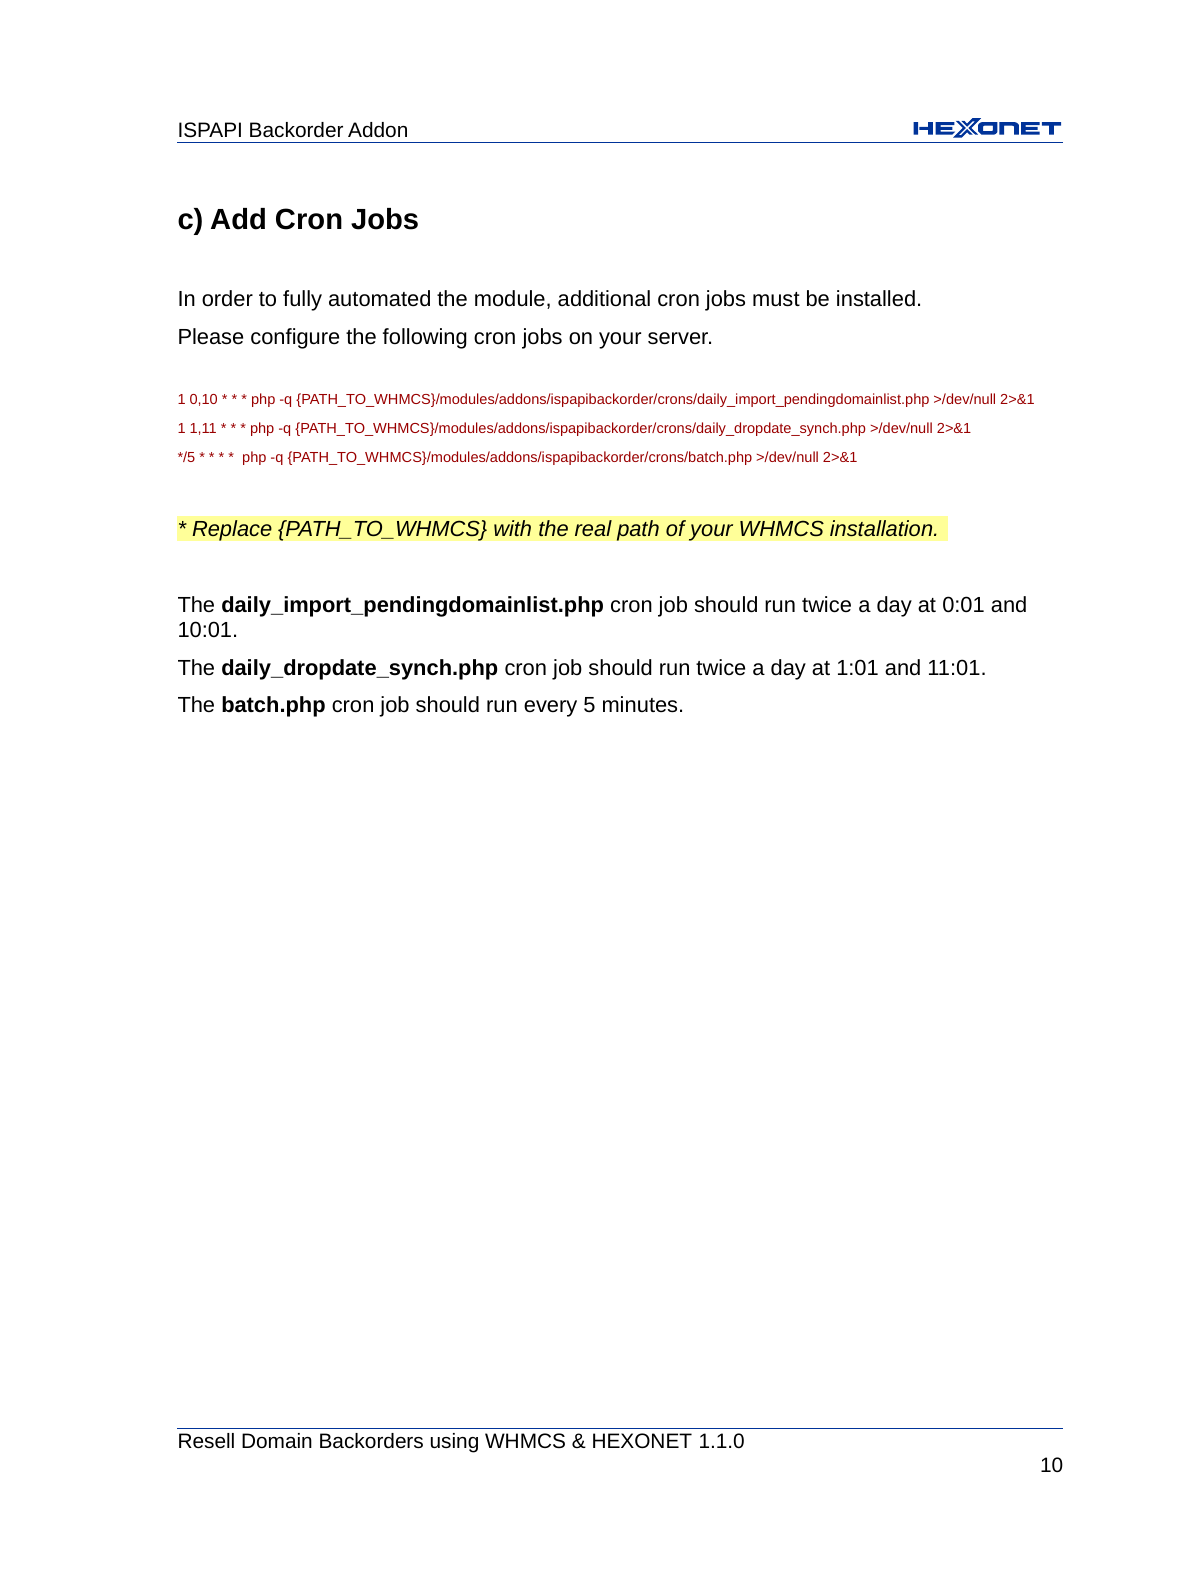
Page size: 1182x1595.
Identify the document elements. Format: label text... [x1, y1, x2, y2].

text 1 1,11 * * * php -q {PATH_TO_WHMCS}/modules/addons/ispapibackorder/crons/daily_dropdate_synch.php >/dev/null 2>&1 [177, 420, 1063, 437]
text * Replace {PATH_TO_WHMCS} with the real path of your WHMCS installation. [177, 516, 1063, 541]
text 1 0,10 * * * php -q {PATH_TO_WHMCS}/modules/addons/ispapibackorder/crons/daily_import_pendingdomainlist.php >/dev/null 2>&1 [177, 391, 1063, 407]
subtitle Add Cron Jobs [177, 202, 1063, 236]
text */5 * * * * php -q {PATH_TO_WHMCS}/modules/addons/ispapibackorder/crons/batch.php >/dev/null 2>&1 [177, 449, 1063, 466]
text In order to fully automated the module, additional cron jobs must be installed. [177, 286, 1063, 311]
text The daily_dropdate_synch.php cron job should run twice a day at 1:01 and 11:01. [177, 654, 1063, 679]
text Please configure the following cron jobs on your server. [177, 323, 1063, 349]
text The daily_import_pendingdomainlist.php cron job should run twice a day at 0:01 and 10:01. [177, 591, 1063, 642]
text The batch.php cron job should run every 5 minutes. [177, 692, 1063, 717]
